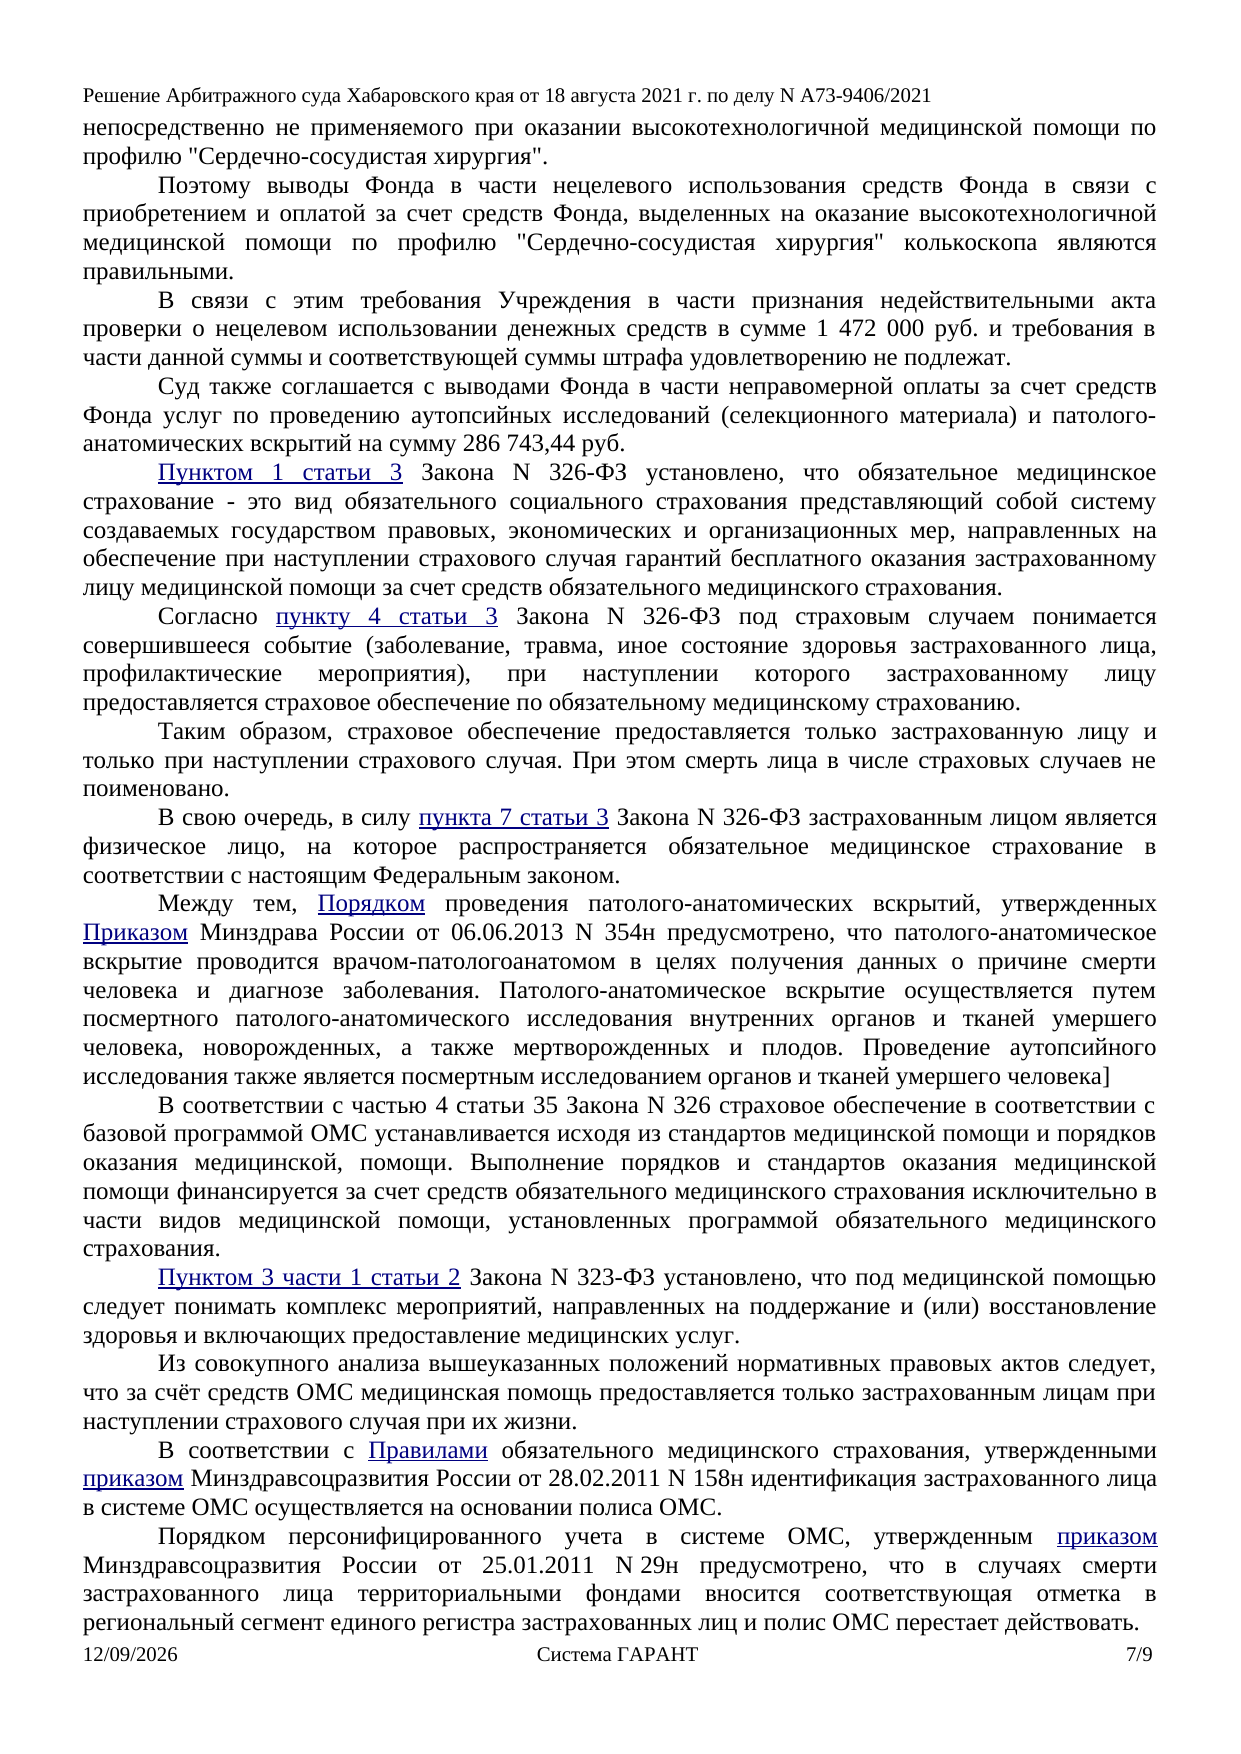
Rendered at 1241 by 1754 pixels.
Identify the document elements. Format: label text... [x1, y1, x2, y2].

text Пунктом 3 части 1 статьи 2 Закона N 323-ФЗ установлено, что под медицинской помощью следует понимать комплекс мероприятий, направленных на поддержание и (или) восстановление здоровья и включающих предоставление медицинских услуг. [83, 1262, 1157, 1348]
text Таким образом, страховое обеспечение предоставляется только застрахованную лицу и только при наступлении страхового случая. При этом смерть лица в числе страховых случаев не поименовано. [83, 716, 1157, 802]
text Согласно пункту 4 статьи 3 Закона N 326-ФЗ под страховым случаем понимается совершившееся событие (заболевание, травма, иное состояние здоровья застрахованного лица, профилактические мероприятия), при наступлении которого застрахованному лицу предоставляется страховое обеспечение по обязательному медицинскому страхованию. [83, 601, 1157, 716]
text Суд также соглашается с выводами Фонда в части неправомерной оплаты за счет средств Фонда услуг по проведению аутопсийных исследований (селекционного материала) и патолого-анатомических вскрытий на сумму 286 743,44 руб. [83, 371, 1157, 457]
text Из совокупного анализа вышеуказанных положений нормативных правовых актов следует, что за счёт средств ОМС медицинская помощь предоставляется только застрахованным лицам при наступлении страхового случая при их жизни. [83, 1348, 1157, 1435]
text В соответствии с Правилами обязательного медицинского страхования, утвержденными приказом Минздравсоцразвития России от 28.02.2011 N 158н идентификация застрахованного лица в системе ОМС осуществляется на основании полиса ОМС. [83, 1435, 1157, 1521]
text непосредственно не применяемого при оказании высокотехнологичной медицинской помощи по профилю "Сердечно-сосудистая хирургия". [83, 112, 1157, 170]
text Поэтому выводы Фонда в части нецелевого использования средств Фонда в связи с приобретением и оплатой за счет средств Фонда, выделенных на оказание высокотехнологичной медицинской помощи по профилю "Сердечно-сосудистая хирургия" колькоскопа являются правильными. [83, 170, 1157, 285]
text Пунктом 1 статьи 3 Закона N 326-ФЗ установлено, что обязательное медицинское страхование - это вид обязательного социального страхования представляющий собой систему создаваемых государством правовых, экономических и организационных мер, направленных на обеспечение при наступлении страхового случая гарантий бесплатного оказания застрахованному лицу медицинской помощи за счет средств обязательного медицинского страхования. [83, 457, 1157, 601]
text Порядком персонифицированного учета в системе ОМС, утвержденным приказом Минздравсоцразвития России от 25.01.2011 N 29н предусмотрено, что в случаях смерти застрахованного лица территориальными фондами вносится соответствующая отметка в региональный сегмент единого регистра застрахованных лиц и полис ОМС перестает действовать. [83, 1521, 1157, 1636]
text В связи с этим требования Учреждения в части признания недействительными акта проверки о нецелевом использовании денежных средств в сумме 1 472 000 руб. и требования в части данной суммы и соответствующей суммы штрафа удовлетворению не подлежат. [83, 285, 1157, 371]
text В свою очередь, в силу пункта 7 статьи 3 Закона N 326-ФЗ застрахованным лицом является физическое лицо, на которое распространяется обязательное медицинское страхование в соответствии с настоящим Федеральным законом. [83, 802, 1157, 888]
text В соответствии с частью 4 статьи 35 Закона N 326 страховое обеспечение в соответствии с базовой программой ОМС устанавливается исходя из стандартов медицинской помощи и порядков оказания медицинской, помощи. Выполнение порядков и стандартов оказания медицинской помощи финансируется за счет средств обязательного медицинского страхования исключительно в части видов медицинской помощи, установленных программой обязательного медицинского страхования. [83, 1090, 1157, 1262]
text Между тем, Порядком проведения патолого-анатомических вскрытий, утвержденных Приказом Минздрава России от 06.06.2013 N 354н предусмотрено, что патолого-анатомическое вскрытие проводится врачом-патологоанатомом в целях получения данных о причине смерти человека и диагнозе заболевания. Патолого-анатомическое вскрытие осуществляется путем посмертного патолого-анатомического исследования внутренних органов и тканей умершего человека, новорожденных, а также мертворожденных и плодов. Проведение аутопсийного исследования также является посмертным исследованием органов и тканей умершего человека] [83, 888, 1157, 1090]
